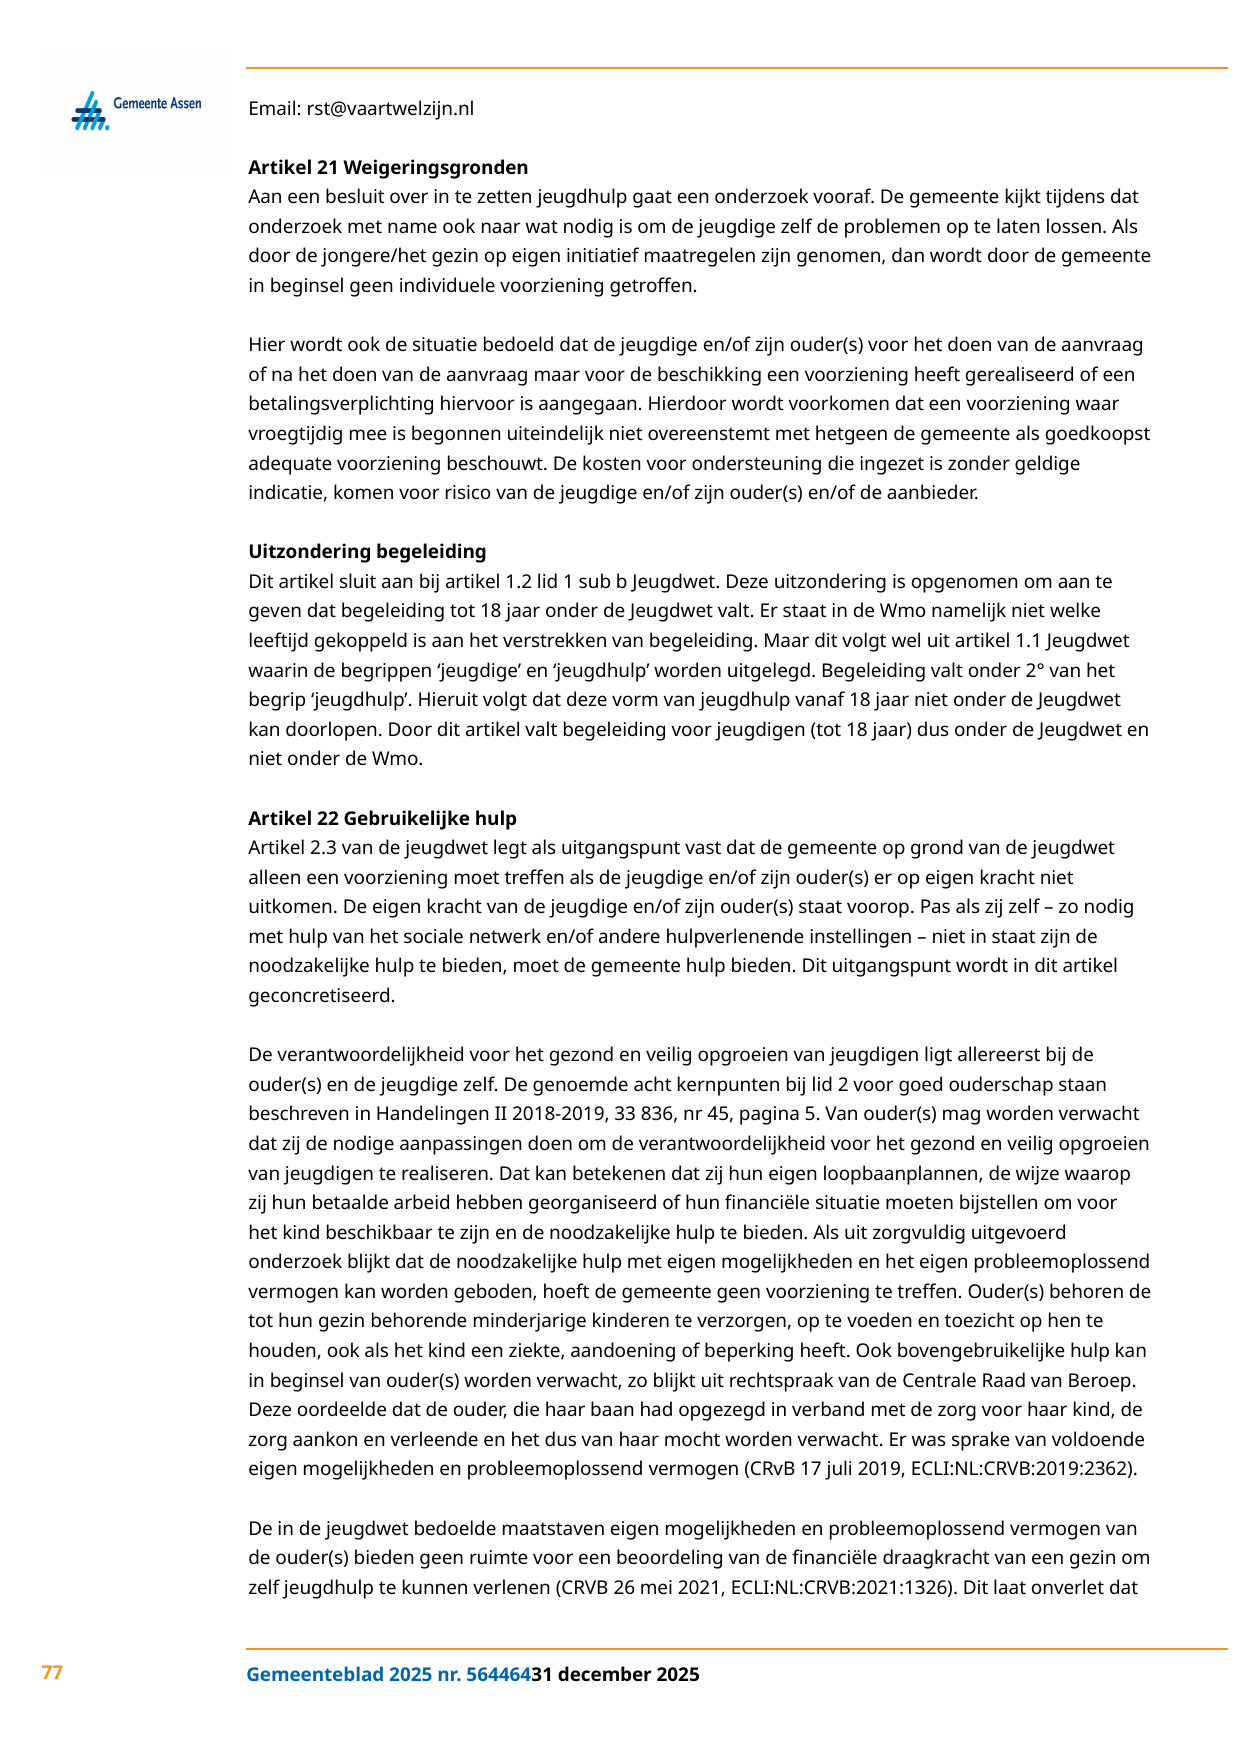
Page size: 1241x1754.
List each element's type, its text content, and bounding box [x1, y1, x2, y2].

text De verantwoordelijkheid voor het gezond en veilig opgroeien van jeugdigen ligt allereerst bij de ouder(s) en de jeugdige zelf. De genoemde acht kernpunten bij lid 2 voor goed ouderschap staan beschreven in Handelingen II 2018-2019, 33 836, nr 45, pagina 5. Van ouder(s) mag worden verwacht dat zij de nodige aanpassingen doen om de verantwoordelijkheid voor het gezond en veilig opgroeien van jeugdigen te realiseren. Dat kan betekenen dat zij hun eigen loopbaanplannen, de wijze waarop zij hun betaalde arbeid hebben georganiseerd of hun financiële situatie moeten bijstellen om voor het kind beschikbaar te zijn en de noodzakelijke hulp te bieden. Als uit zorgvuldig uitgevoerd onderzoek blijkt dat de noodzakelijke hulp met eigen mogelijkheden en het eigen probleemoplossend vermogen kan worden geboden, hoeft de gemeente geen voorziening te treffen. Ouder(s) behoren de tot hun gezin behorende minderjarige kinderen te verzorgen, op te voeden en toezicht op hen te houden, ook als het kind een ziekte, aandoening of beperking heeft. Ook bovengebruikelijke hulp kan in beginsel van ouder(s) worden verwacht, zo blijkt uit rechtspraak van de Centrale Raad van Beroep. Deze oordeelde dat de ouder, die haar baan had opgezegd in verband met de zorg voor haar kind, de zorg aankon en verleende en het dus van haar mocht worden verwacht. Er was sprake van voldoende eigen mogelijkheden en probleemoplossend vermogen (CRvB 17 juli 2019, ECLI:NL:CRVB:2019:2362). [248, 1041, 1152, 1481]
text De in de jeugdwet bedoelde maatstaven eigen mogelijkheden en probleemoplossend vermogen van de ouder(s) bieden geen ruimte voor een beoordeling van de financiële draagkracht van een gezin om zelf jeugdhulp te kunnen verlenen (CRVB 26 mei 2021, ECLI:NL:CRVB:2021:1326). Dit laat onverlet dat [248, 1515, 1152, 1600]
text Email: rst@vaartwelzijn.nl [248, 95, 1152, 121]
text Aan een besluit over in te zetten jeugdhulp gaat een onderzoek vooraf. De gemeente kijkt tijdens dat onderzoek met name ook naar wat nodig is om de jeugdige zelf de problemen op te laten lossen. Als door de jongere/het gezin op eigen initiatief maatregelen zijn genomen, dan wordt door de gemeente in beginsel geen individuele voorziening getroffen. [248, 183, 1152, 298]
text Dit artikel sluit aan bij artikel 1.2 lid 1 sub b Jeugdwet. Deze uitzondering is opgenomen om aan te geven dat begeleiding tot 18 jaar onder de Jeugdwet valt. Er staat in de Wmo namelijk niet welke leeftijd gekoppeld is aan het verstrekken van begeleiding. Maar dit volgt wel uit artikel 1.1 Jeugdwet waarin de begrippen ‘jeugdige’ en ‘jeugdhulp’ worden uitgelegd. Begeleiding valt onder 2° van het begrip ‘jeugdhulp’. Hieruit volgt dat deze vorm van jeugdhulp vanaf 18 jaar niet onder de Jeugdwet kan doorlopen. Door dit artikel valt begeleiding voor jeugdigen (tot 18 jaar) dus onder de Jeugdwet en niet onder de Wmo. [248, 568, 1152, 771]
text Artikel 2.3 van de jeugdwet legt als uitgangspunt vast dat de gemeente op grond van de jeugdwet alleen een voorziening moet treffen als de jeugdige en/of zijn ouder(s) er op eigen kracht niet uitkomen. De eigen kracht van de jeugdige en/of zijn ouder(s) staat voorop. Pas als zij zelf – zo nodig met hulp van het sociale netwerk en/of andere hulpverlenende instellingen – niet in staat zijn de noodzakelijke hulp te bieden, moet de gemeente hulp bieden. Dit uitgangspunt wordt in dit artikel geconcretiseerd. [248, 834, 1152, 1008]
text Artikel 22 Gebruikelijke hulp [248, 805, 1152, 831]
text Artikel 21 Weigeringsgronden [248, 154, 1152, 180]
text Hier wordt ook de situatie bedoeld dat de jeugdige en/of zijn ouder(s) voor het doen van de aanvraag of na het doen van de aanvraag maar voor de beschikking een voorziening heeft gerealiseerd of een betalingsverplichting hiervoor is aangegaan. Hierdoor wordt voorkomen dat een voorziening waar vroegtijdig mee is begonnen uiteindelijk niet overeenstemt met hetgeen de gemeente als goedkoopst adequate voorziening beschouwt. De kosten voor ondersteuning die ingezet is zonder geldige indicatie, komen voor risico van de jeugdige en/of zijn ouder(s) en/of de aanbieder. [248, 331, 1152, 505]
picture [41, 47, 231, 172]
text Uitzondering begeleiding [248, 538, 1152, 564]
